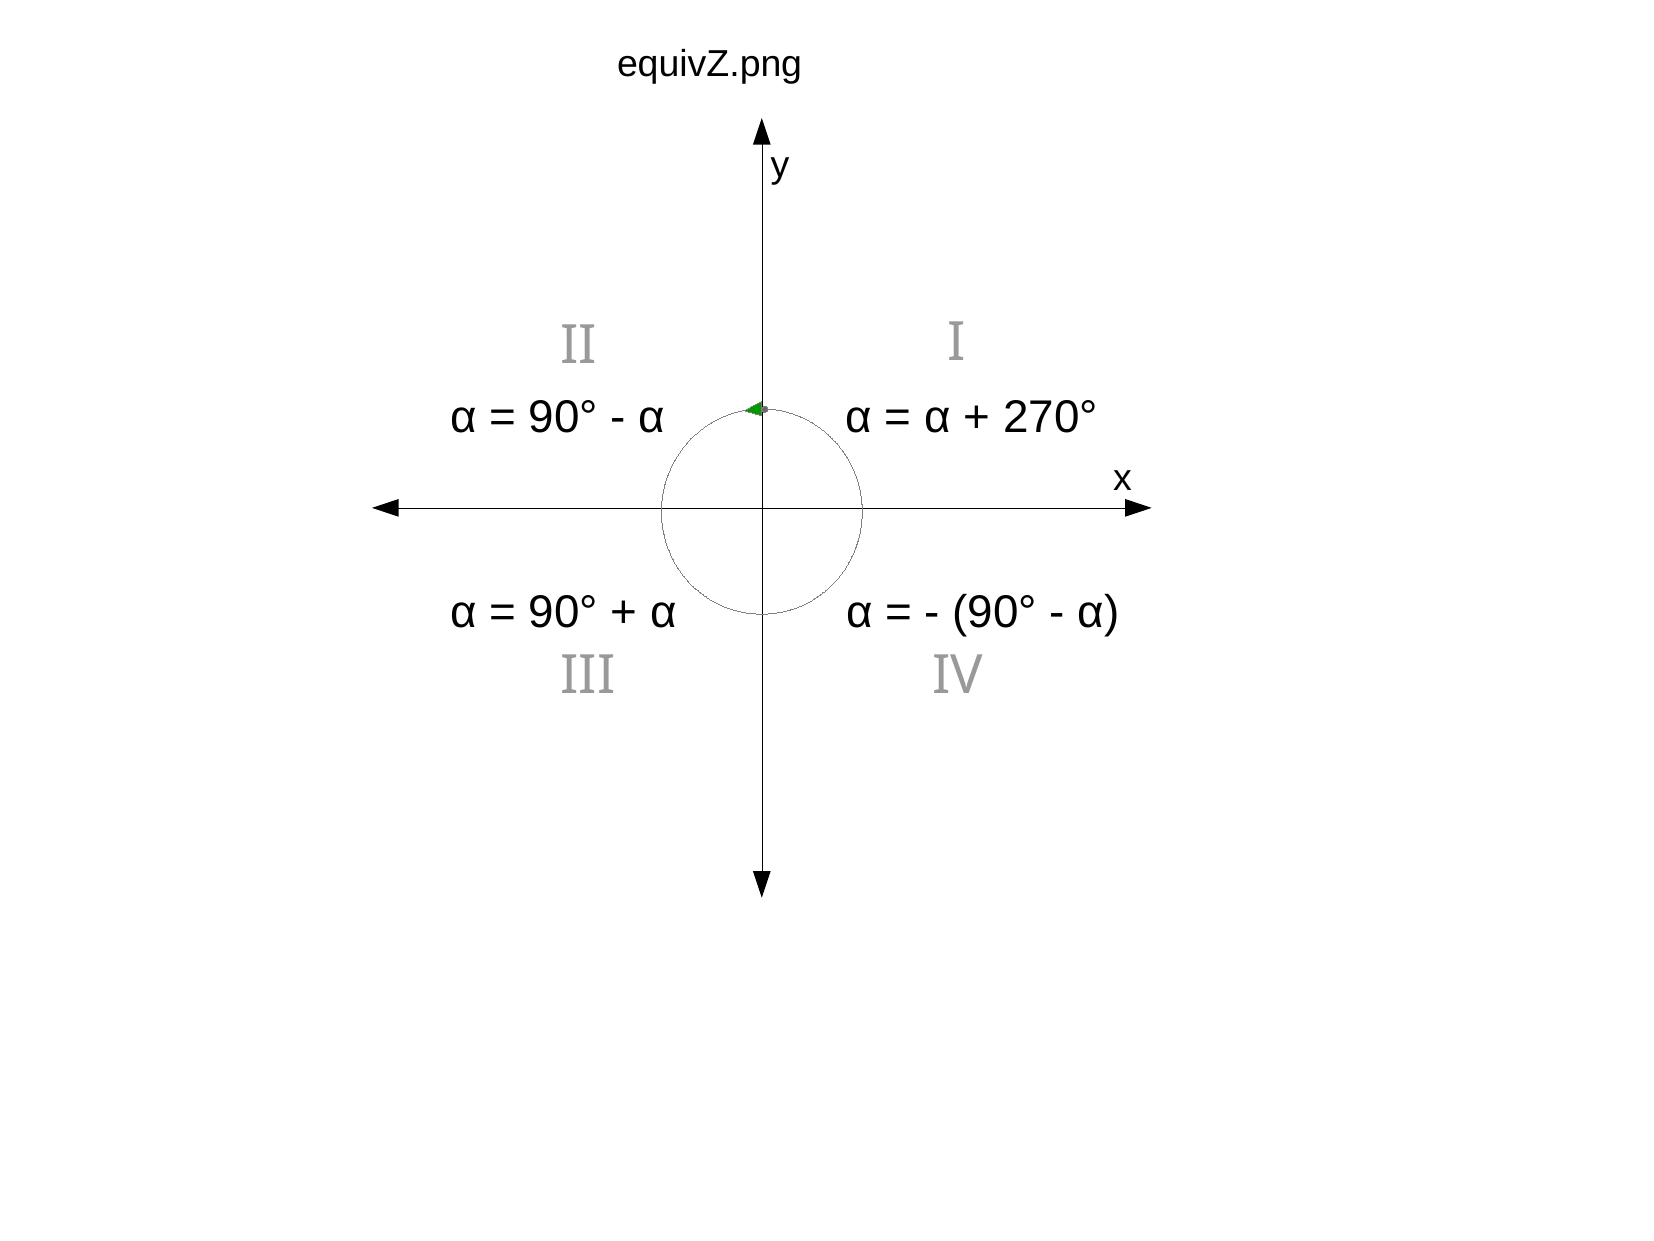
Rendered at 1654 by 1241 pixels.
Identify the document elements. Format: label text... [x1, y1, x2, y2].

text_box y [755, 135, 805, 193]
text_box x [1098, 448, 1147, 506]
text_box equivZ.png [602, 35, 818, 93]
text_box [661, 401, 863, 615]
text_box α = 90° + α [410, 578, 718, 645]
text_box α = - (90° - α) [805, 578, 1158, 697]
text_box α = 90° - α [409, 383, 718, 451]
text_box II [560, 305, 598, 371]
text_box IV [932, 697, 990, 702]
text_box I [933, 295, 982, 376]
text_box α = α + 270° [805, 383, 1113, 450]
text_box III [560, 645, 617, 702]
